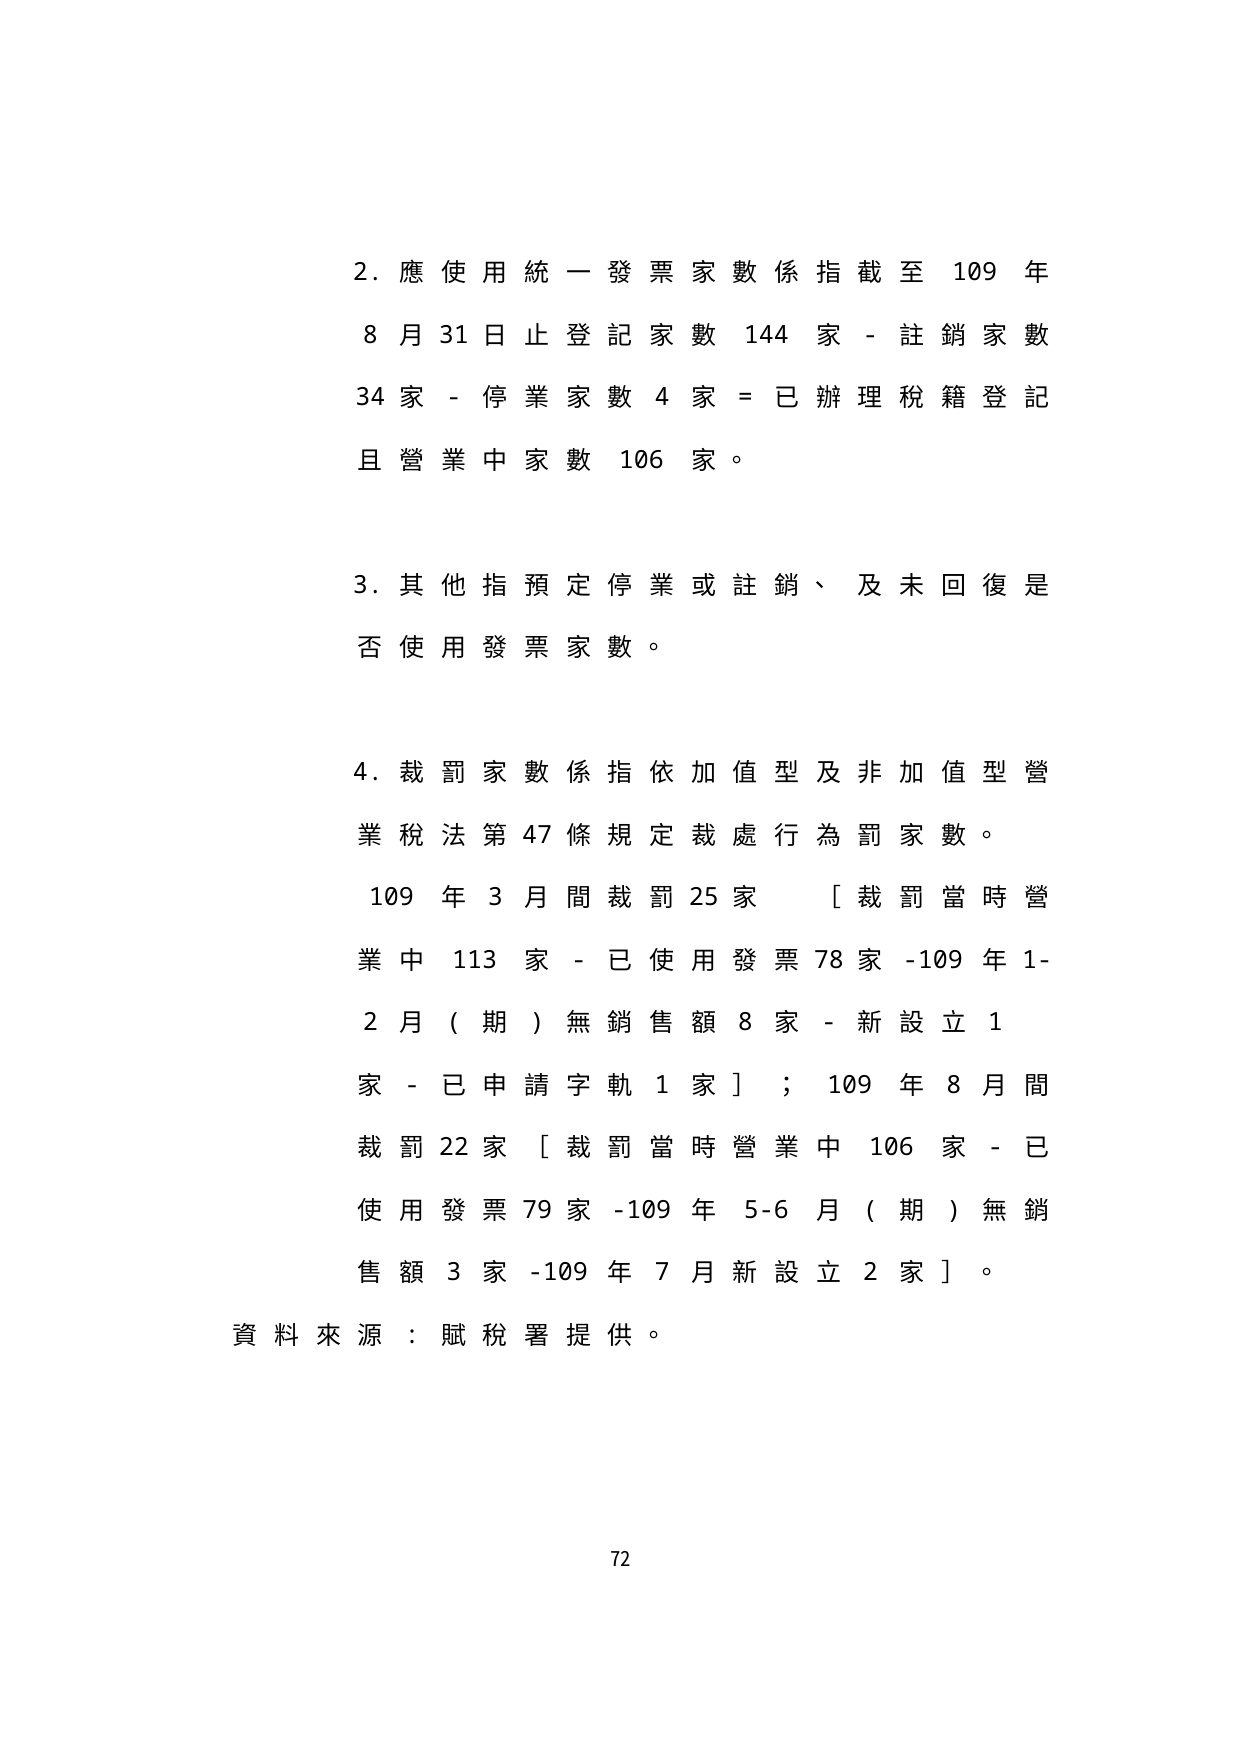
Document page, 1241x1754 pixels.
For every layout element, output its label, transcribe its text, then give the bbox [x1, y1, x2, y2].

text 4.裁罰家數係指依加值型及非加值型營業稅法第47條規定裁處行為罰家數。109年3月間裁罰25家 ［裁罰當時營業中113家-已使用發票78家-109年1-2月(期)無銷售額8家-新設立1家-已申請字軌1家］；109年8月間裁罰22家［裁罰當時營業中106家-已使用發票79家-109年5-6月(期)無銷售額3家-109年7月新設立2家］。 [200, 729, 1058, 1292]
text 2.應使用統一發票家數係指截至109年8月31日止登記家數144家-註銷家數34家-停業家數4家=已辦理稅籍登記且營業中家數106家。 [200, 229, 1058, 479]
text 3.其他指預定停業或註銷、及未回復是否使用發票家數。 [200, 542, 1058, 667]
text 資料來源:賦稅署提供。 [191, 1292, 1058, 1354]
